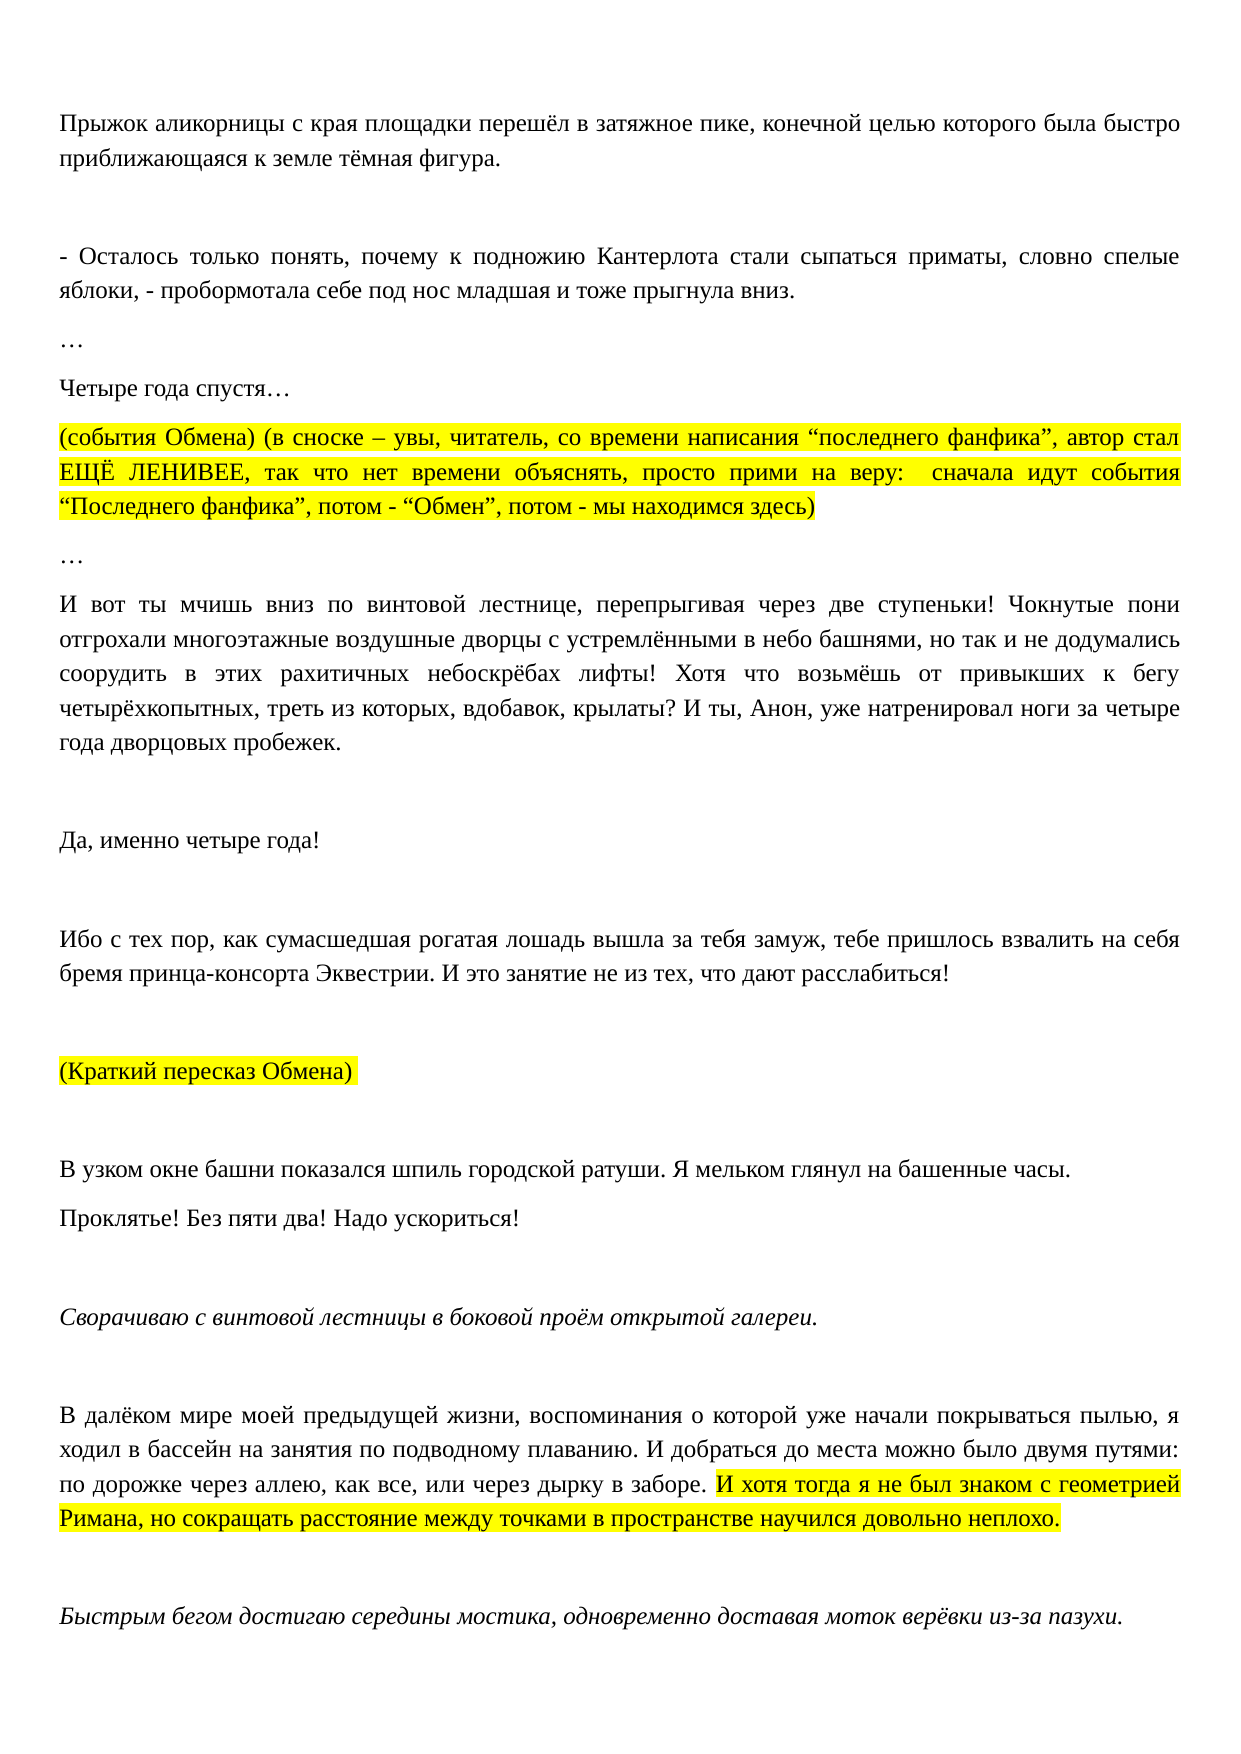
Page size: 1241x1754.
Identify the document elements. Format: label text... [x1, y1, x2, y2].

text Четыре года спустя… [59, 373, 1181, 402]
text Сворачиваю с винтовой лестницы в боковой проём открытой галереи. [59, 1302, 1181, 1330]
text (Краткий пересказ Обмена) [59, 1056, 1181, 1085]
text (события Обмена) (в сноске – увы, читатель, со времени написания “последнего фанфика”, автор стал ЕЩЁ ЛЕНИВЕЕ, так что нет времени объяснять, просто прими на веру: сначала идут события “Последнего фанфика”, потом - “Обмен”, потом - мы находимся здесь) [59, 422, 1181, 520]
text Быстрым бегом достигаю середины мостика, одновременно доставая моток верёвки из-за пазухи. [59, 1601, 1181, 1630]
text Прыжок аликорницы с края площадки перешёл в затяжное пике, конечной целью которого была быстро приближающаяся к земле тёмная фигура. [59, 108, 1181, 171]
text Ибо с тех пор, как сумасшедшая рогатая лошадь вышла за тебя замуж, тебе пришлось взвалить на себя бремя принца-консорта Эквестрии. И это занятие не из тех, что дают расслабиться! [59, 924, 1181, 987]
text … [59, 540, 1181, 569]
text В далёком мире моей предыдущей жизни, воспоминания о которой уже начали покрываться пылью, я ходил в бассейн на занятия по подводному плаванию. И добраться до места можно было двумя путями: по дорожке через аллею, как все, или через дырку в заборе. И хотя тогда я не был знаком с геометрией Римана, но сокращать расстояние между точками в пространстве научился довольно неплохо. [59, 1400, 1181, 1532]
text … [59, 324, 1181, 353]
text В узком окне башни показался шпиль городской ратуши. Я мельком глянул на башенные часы. [59, 1154, 1181, 1183]
text Проклятье! Без пяти два! Надо ускориться! [59, 1203, 1181, 1232]
text Да, именно четыре года! [59, 826, 1181, 854]
text И вот ты мчишь вниз по винтовой лестнице, перепрыгивая через две ступеньки! Чокнутые пони отгрохали многоэтажные воздушные дворцы с устремлёнными в небо башнями, но так и не додумались соорудить в этих рахитичных небоскрёбах лифты! Хотя что возьмёшь от привыкших к бегу четырёхкопытных, треть из которых, вдобавок, крылаты? И ты, Анон, уже натренировал ноги за четыре года дворцовых пробежек. [59, 589, 1181, 756]
text - Осталось только понять, почему к подножию Кантерлота стали сыпаться приматы, словно спелые яблоки, - пробормотала себе под нос младшая и тоже прыгнула вниз. [59, 241, 1181, 304]
